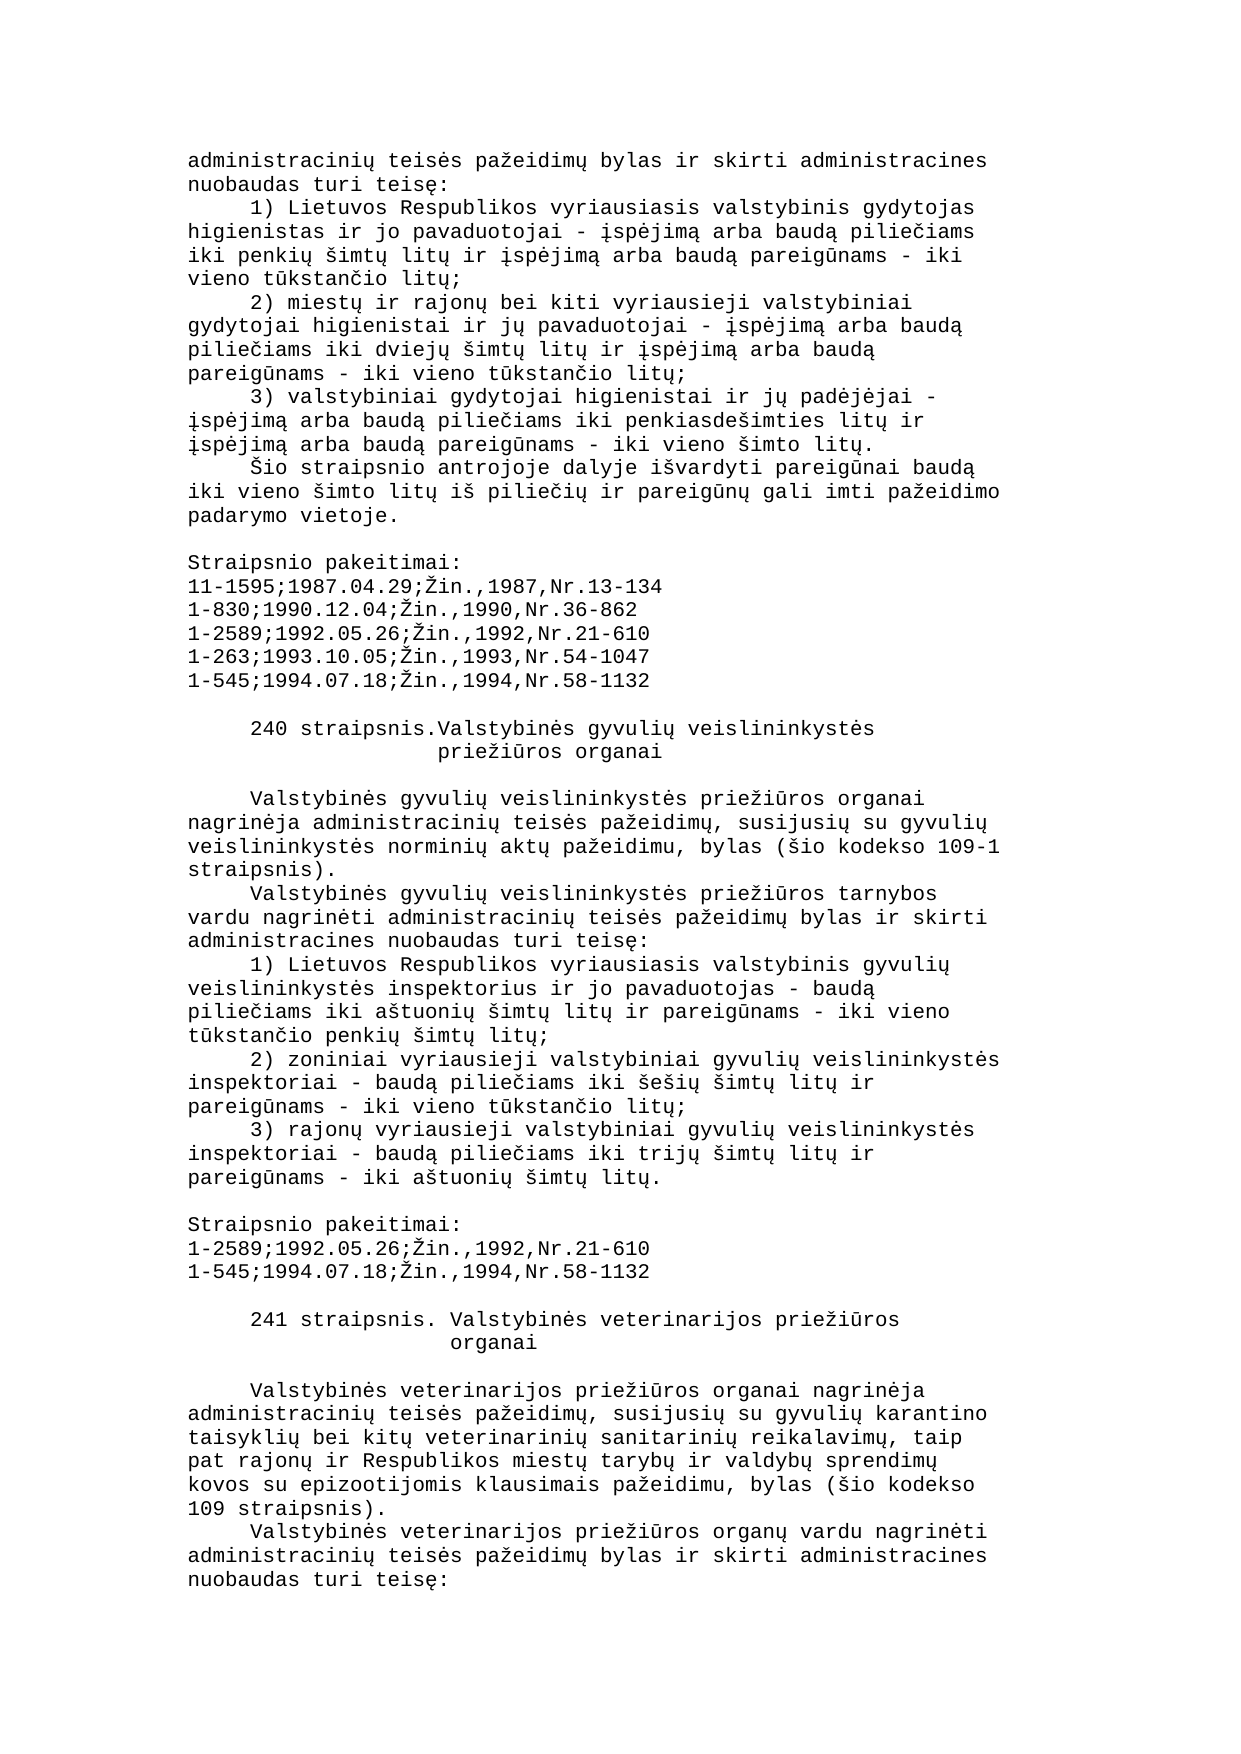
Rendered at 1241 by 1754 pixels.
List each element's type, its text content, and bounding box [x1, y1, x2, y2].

text pat rajonų ir Respublikos miestų tarybų ir valdybų sprendimų [187, 1451, 1053, 1474]
text 3) rajonų vyriausieji valstybiniai gyvulių veislininkystės [187, 1119, 1053, 1143]
text Šio straipsnio antrojoje dalyje išvardyti pareigūnai baudą [187, 457, 1053, 481]
text Valstybinės gyvulių veislininkystės priežiūros tarnybos [187, 883, 1053, 907]
text pareigūnams - iki aštuonių šimtų litų. [187, 1167, 1053, 1190]
text Valstybinės gyvulių veislininkystės priežiūros organai [187, 788, 1053, 812]
text vardu nagrinėti administracinių teisės pažeidimų bylas ir skirti [187, 907, 1053, 930]
text 1-2589;1992.05.26;Žin.,1992,Nr.21-610 [187, 1238, 1053, 1261]
text iki penkių šimtų litų ir įspėjimą arba baudą pareigūnams - iki [187, 244, 1053, 268]
text administracinių teisės pažeidimų bylas ir skirti administracines [187, 1545, 1053, 1569]
text 109 straipsnis). [187, 1498, 1053, 1521]
text 240 straipsnis.Valstybinės gyvulių veislininkystės [187, 717, 1053, 741]
text veislininkystės norminių aktų pažeidimu, bylas (šio kodekso 109-1 [187, 836, 1053, 859]
text straipsnis). [187, 859, 1053, 883]
text 1-545;1994.07.18;Žin.,1994,Nr.58-1132 [187, 1261, 1053, 1285]
text 241 straipsnis. Valstybinės veterinarijos priežiūros [187, 1309, 1053, 1332]
text veislininkystės inspektorius ir jo pavaduotojas - baudą [187, 978, 1053, 1001]
text padarymo vietoje. [187, 505, 1053, 528]
text 1) Lietuvos Respublikos vyriausiasis valstybinis gydytojas [187, 197, 1053, 221]
text administracinių teisės pažeidimų bylas ir skirti administracines [187, 150, 1053, 174]
text 1-2589;1992.05.26;Žin.,1992,Nr.21-610 [187, 623, 1053, 647]
text tūkstančio penkių šimtų litų; [187, 1025, 1053, 1048]
text priežiūros organai [187, 741, 1053, 765]
text vieno tūkstančio litų; [187, 268, 1053, 292]
text piliečiams iki aštuonių šimtų litų ir pareigūnams - iki vieno [187, 1001, 1053, 1025]
text Valstybinės veterinarijos priežiūros organai nagrinėja [187, 1379, 1053, 1403]
text pareigūnams - iki vieno tūkstančio litų; [187, 363, 1053, 386]
text kovos su epizootijomis klausimais pažeidimu, bylas (šio kodekso [187, 1474, 1053, 1498]
text įspėjimą arba baudą pareigūnams - iki vieno šimto litų. [187, 434, 1053, 457]
text administracinių teisės pažeidimų, susijusių su gyvulių karantino [187, 1403, 1053, 1427]
text organai [187, 1332, 1053, 1356]
text inspektoriai - baudą piliečiams iki šešių šimtų litų ir [187, 1072, 1053, 1096]
text įspėjimą arba baudą piliečiams iki penkiasdešimties litų ir [187, 410, 1053, 434]
text 1-830;1990.12.04;Žin.,1990,Nr.36-862 [187, 599, 1053, 623]
text Straipsnio pakeitimai: [187, 1214, 1053, 1238]
text iki vieno šimto litų iš piliečių ir pareigūnų gali imti pažeidimo [187, 481, 1053, 505]
text 1) Lietuvos Respublikos vyriausiasis valstybinis gyvulių [187, 954, 1053, 978]
text 1-545;1994.07.18;Žin.,1994,Nr.58-1132 [187, 670, 1053, 694]
text nuobaudas turi teisę: [187, 174, 1053, 197]
text Straipsnio pakeitimai: [187, 552, 1053, 576]
text administracines nuobaudas turi teisę: [187, 930, 1053, 954]
text 11-1595;1987.04.29;Žin.,1987,Nr.13-134 [187, 576, 1053, 599]
text nagrinėja administracinių teisės pažeidimų, susijusių su gyvulių [187, 812, 1053, 836]
text 2) zoniniai vyriausieji valstybiniai gyvulių veislininkystės [187, 1048, 1053, 1072]
text piliečiams iki dviejų šimtų litų ir įspėjimą arba baudą [187, 339, 1053, 363]
text pareigūnams - iki vieno tūkstančio litų; [187, 1096, 1053, 1119]
text higienistas ir jo pavaduotojai - įspėjimą arba baudą piliečiams [187, 221, 1053, 244]
text taisyklių bei kitų veterinarinių sanitarinių reikalavimų, taip [187, 1427, 1053, 1451]
text nuobaudas turi teisę: [187, 1569, 1053, 1592]
text 3) valstybiniai gydytojai higienistai ir jų padėjėjai - [187, 386, 1053, 410]
text inspektoriai - baudą piliečiams iki trijų šimtų litų ir [187, 1143, 1053, 1167]
text Valstybinės veterinarijos priežiūros organų vardu nagrinėti [187, 1521, 1053, 1545]
text 2) miestų ir rajonų bei kiti vyriausieji valstybiniai [187, 292, 1053, 316]
text 1-263;1993.10.05;Žin.,1993,Nr.54-1047 [187, 647, 1053, 670]
text gydytojai higienistai ir jų pavaduotojai - įspėjimą arba baudą [187, 316, 1053, 339]
